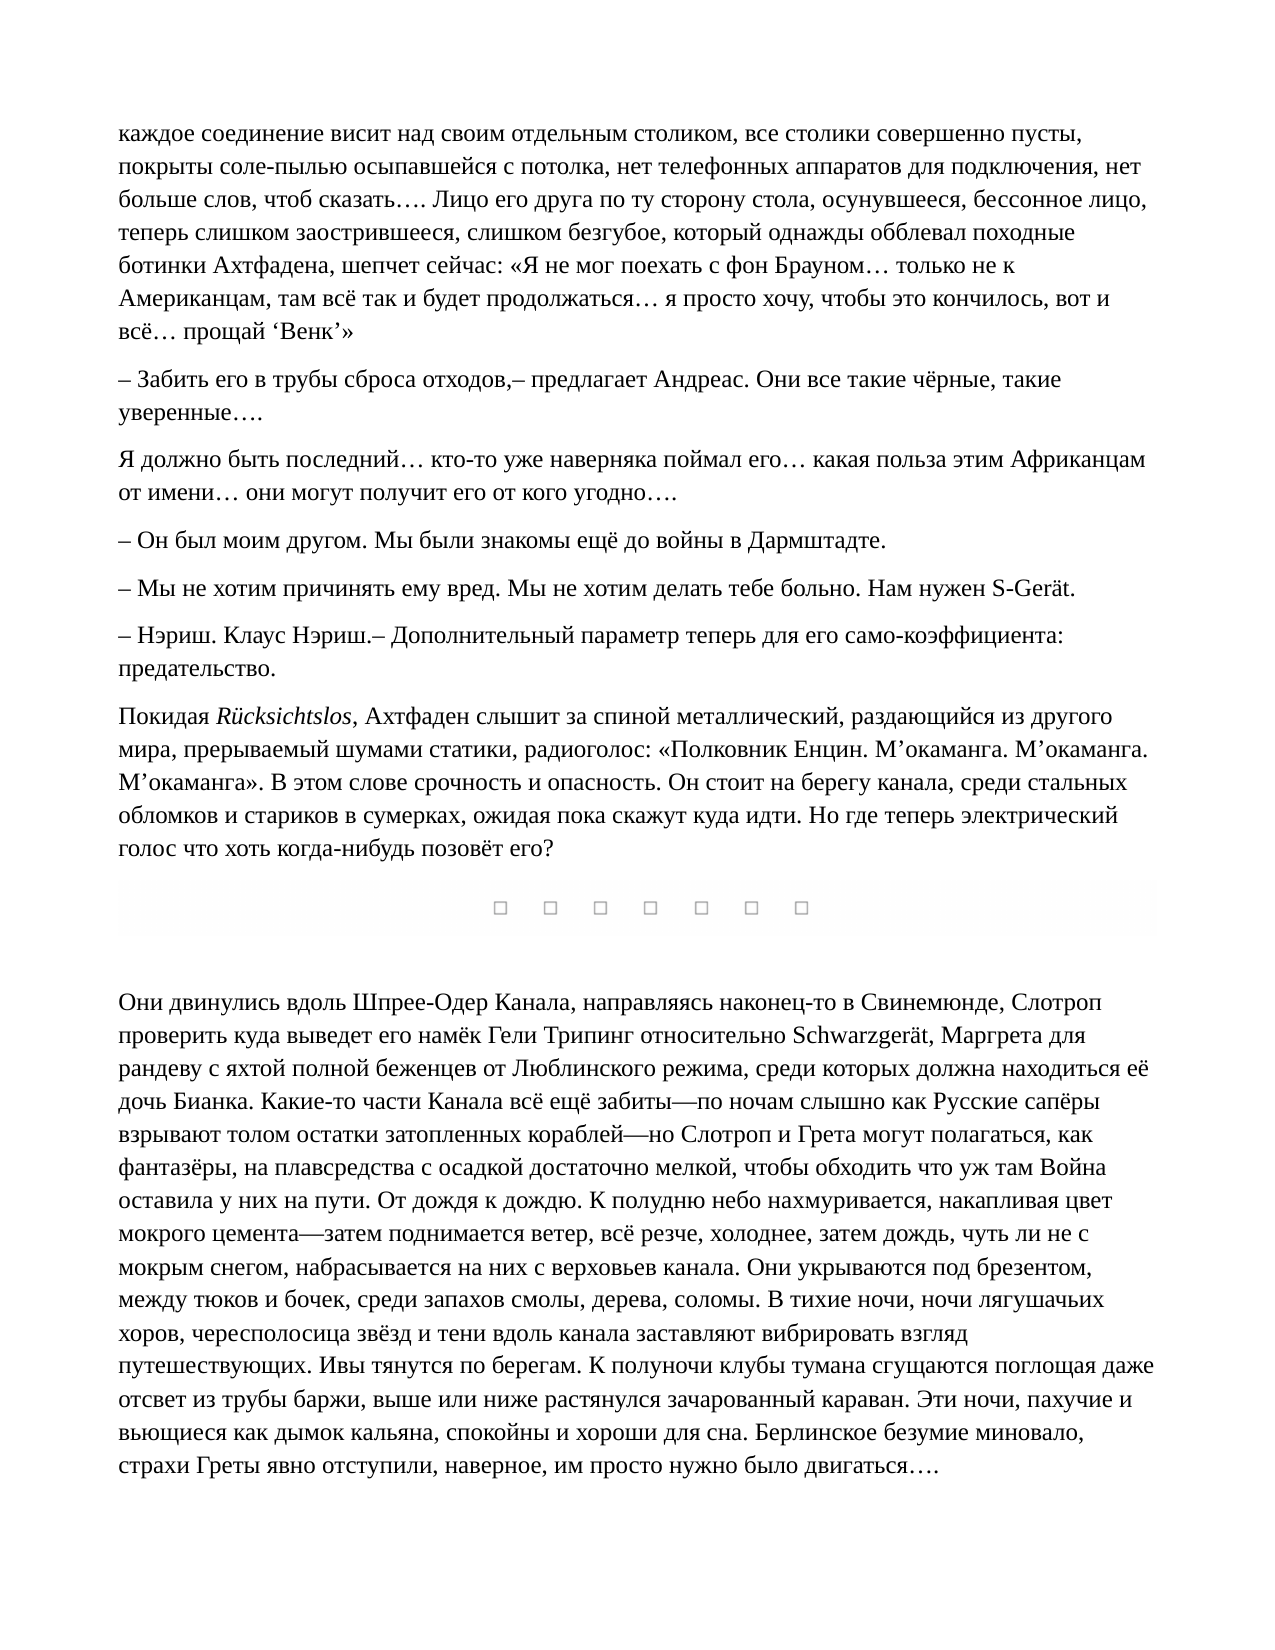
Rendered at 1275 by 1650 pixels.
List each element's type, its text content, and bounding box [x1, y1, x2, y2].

text – Он был моим другом. Мы были знакомы ещё до войны в Дармштадте. [118, 525, 1157, 554]
text Они двинулись вдоль Шпрее-Одер Канала, направляясь наконец-то в Свинемюнде, Слотроп проверить куда выведет его намёк Гели Трипинг относительно Schwarzgerät, Маргрета для рандеву с яхтой полной беженцев от Люблинского режима, среди которых должна находиться её дочь Бианка. Какие-то части Канала всё ещё забиты—по ночам слышно как Русские сапёры взрывают толом остатки затопленных кораблей—но Слотроп и Грета могут полагаться, как фантазёры, на плавсредства с осадкой достаточно мелкой, чтобы обходить что уж там Война оставила у них на пути. От дождя к дождю. К полудню небо нахмуривается, накапливая цвет мокрого цемента—затем поднимается ветер, всё резче, холоднее, затем дождь, чуть ли не с мокрым снегом, набрасывается на них с верховьев канала. Они укрываются под брезентом, между тюков и бочек, среди запахов смолы, дерева, соломы. В тихие ночи, ночи лягушачьих хоров, чересполосица звёзд и тени вдоль канала заставляют вибрировать взгляд путешествующих. Ивы тянутся по берегам. К полуночи клубы тумана сгущаются поглощая даже отсвет из трубы баржи, выше или ниже растянулся зачарованный караван. Эти ночи, пахучие и вьющиеся как дымок кальяна, спокойны и хороши для сна. Берлинское безумие миновало, страхи Греты явно отступили, наверное, им просто нужно было двигаться…. [118, 987, 1157, 1478]
text Покидая Rücksichtslos, Ахтфаден слышит за спиной металлический, раздающийся из другого мира, прерываемый шумами статики, радиоголос: «Полковник Енцин. M’oкаманга. M’oкаманга. M’oкаманга». В этом слове срочность и опасность. Он стоит на берегу канала, среди стальных обломков и стариков в сумерках, ожидая пока скажут куда идти. Но где теперь электрический голос что хоть когда-нибудь позовёт его? [118, 701, 1157, 862]
text – Мы не хотим причинять ему вред. Мы не хотим делать тебе больно. Нам нужен S-Gerät. [118, 573, 1157, 601]
text – Нэриш. Клаус Нэриш.– Дополнительный параметр теперь для его само-коэффициента: предательство. [118, 620, 1157, 682]
text каждое соединение висит над своим отдельным столиком, все столики совершенно пусты, покрыты соле-пылью осыпавшейся с потолка, нет телефонных аппаратов для подключения, нет больше слов, чтоб сказать…. Лицо его друга по ту сторону стола, осунувшееся, бессонное лицо, теперь слишком заострившееся, слишком безгубое, который однажды обблевал походные ботинки Ахтфадена, шепчет сейчас: «Я не мог поехать с фон Брауном… только не к Американцам, там всё так и будет продолжаться… я просто хочу, чтобы это кончилось, вот и всё… прощай ‘Венк’» [118, 118, 1157, 345]
picture [118, 880, 1157, 936]
text – Забить его в трубы сброса отходов,– предлагает Андреас. Они все такие чёрные, такие уверенные…. [118, 364, 1157, 426]
text Я должно быть последний… кто-то уже наверняка поймал его… какая польза этим Африканцам от имени… они могут получит его от кого угодно…. [118, 444, 1157, 506]
